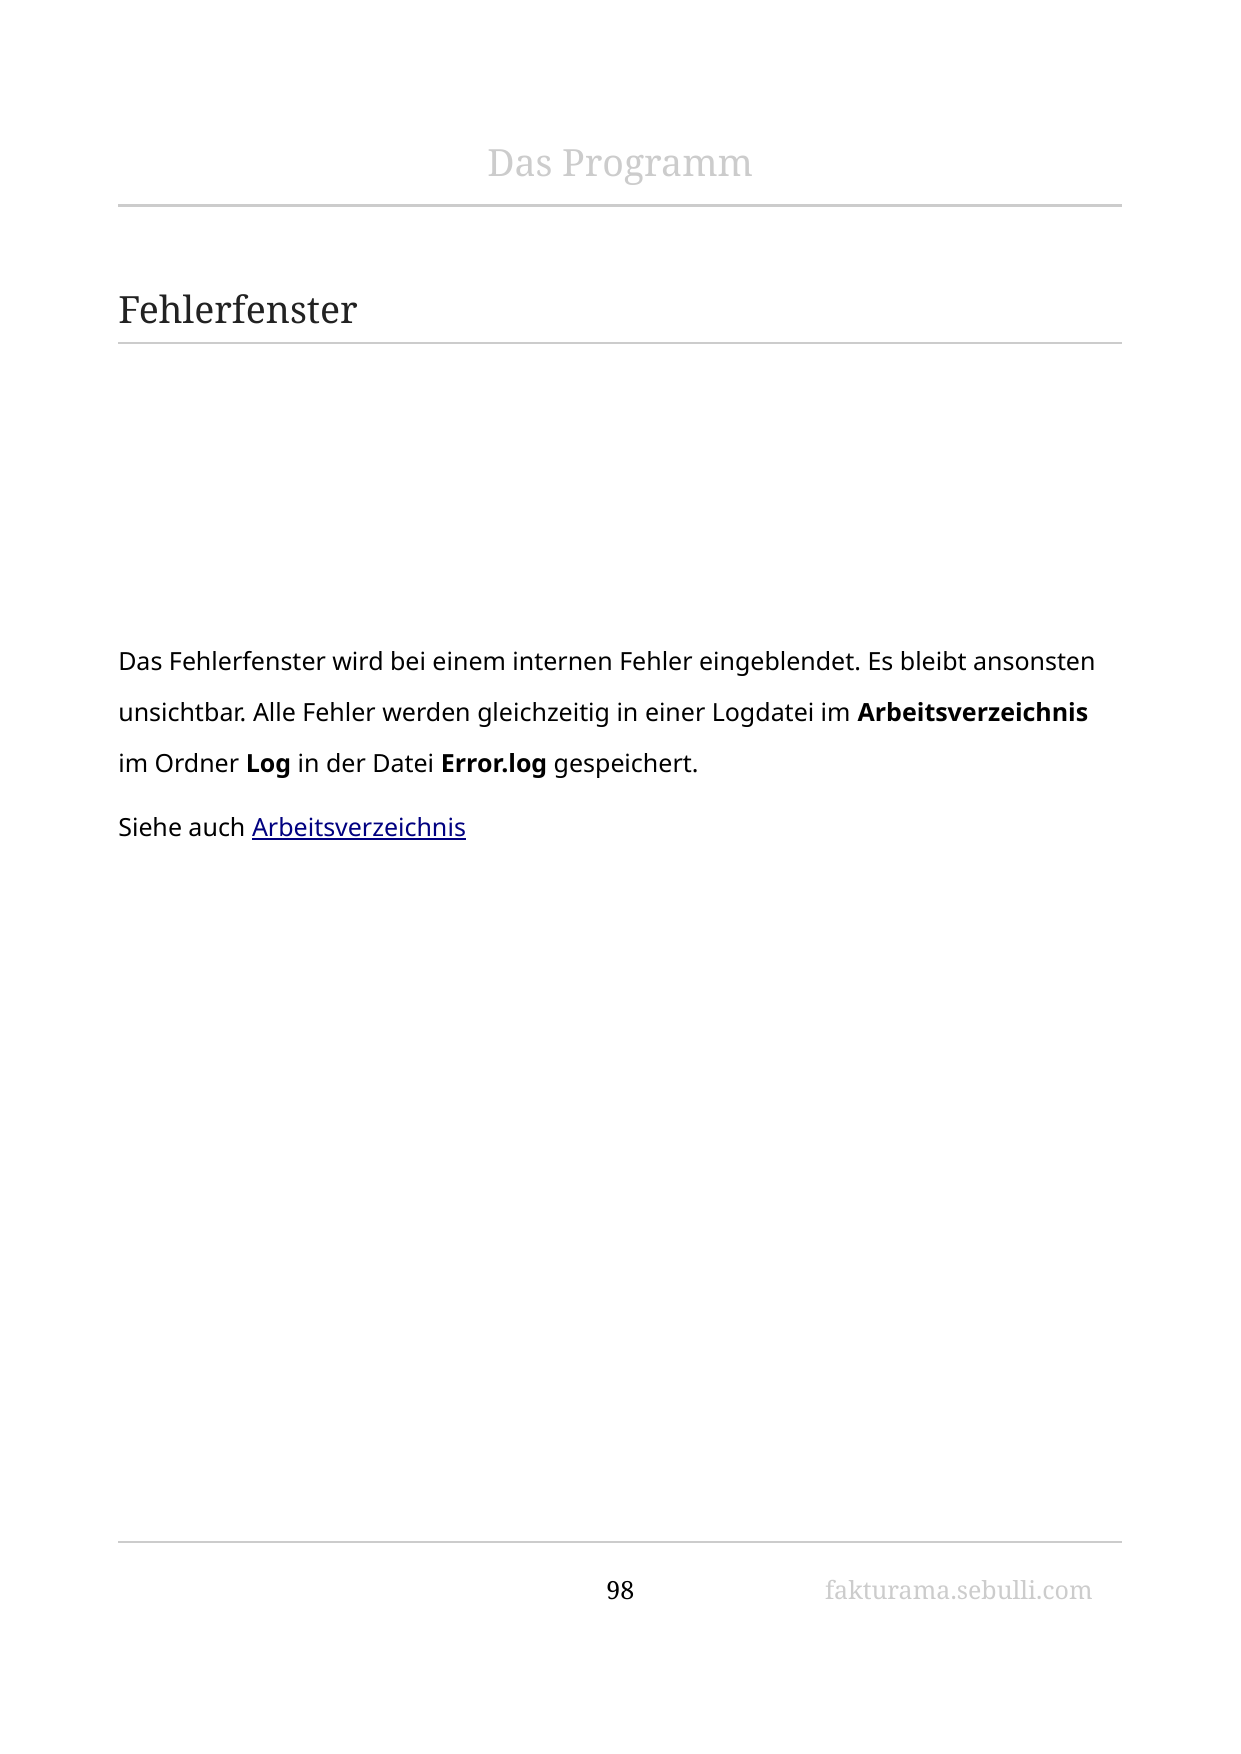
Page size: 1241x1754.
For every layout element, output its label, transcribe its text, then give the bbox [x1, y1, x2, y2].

text Das Fehlerfenster wird bei einem internen Fehler eingeblendet. Es bleibt ansonsten unsichtbar. Alle Fehler werden gleichzeitig in einer Logdatei im Arbeitsverzeichnis im Ordner Log in der Datei Error.log gespeichert. [118, 644, 1122, 780]
text Siehe auch Arbeitsverzeichnis [118, 810, 1122, 844]
subtitle Fehlerfenster [118, 283, 1122, 342]
